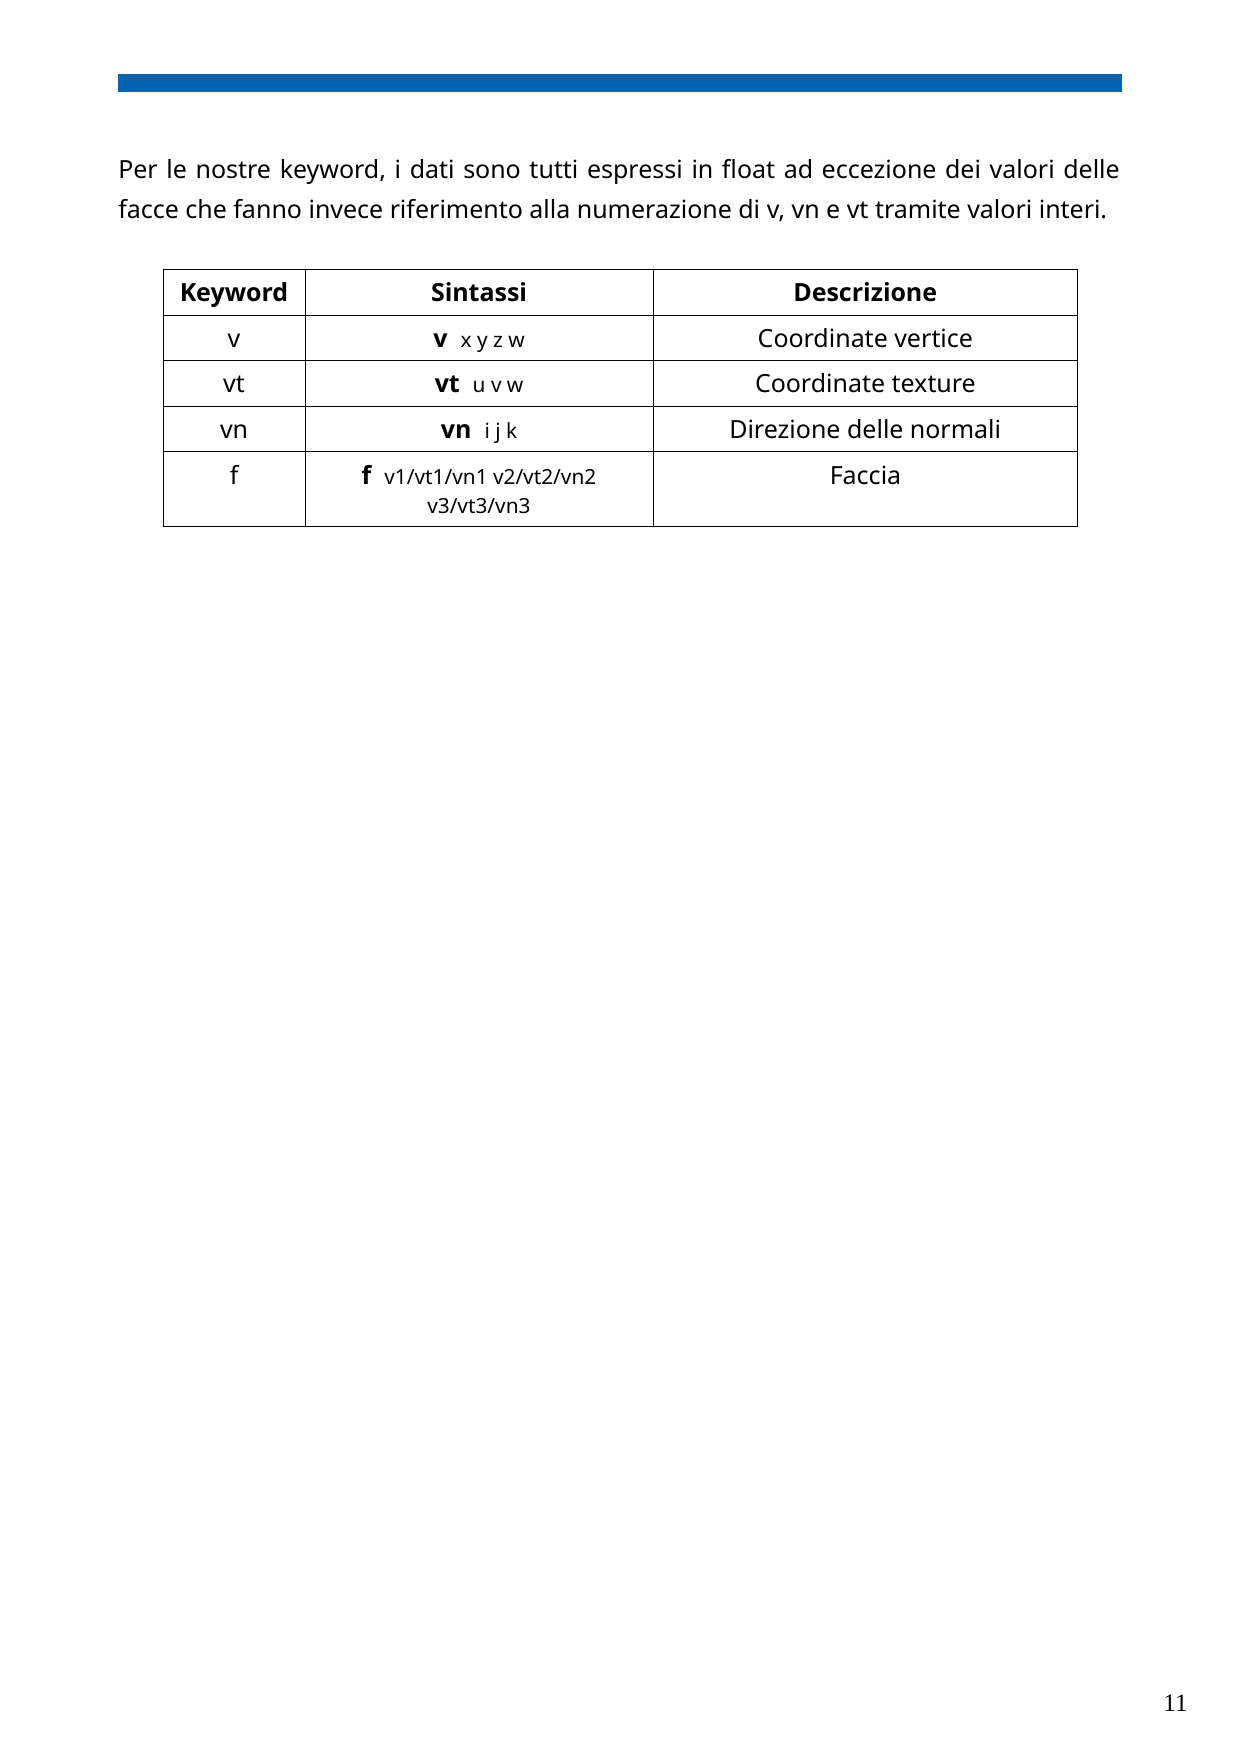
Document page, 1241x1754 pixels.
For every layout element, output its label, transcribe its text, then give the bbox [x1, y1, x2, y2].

table_cell vn i j k [306, 407, 653, 451]
table_cell v [164, 316, 305, 360]
table_cell f [164, 452, 305, 526]
table_cell vn [164, 407, 305, 451]
table_header Sintassi [306, 270, 653, 314]
table_cell f v1/vt1/vn1 v2/vt2/vn2 v3/vt3/vn3 [306, 452, 653, 526]
table_cell Direzione delle normali [654, 407, 1077, 451]
table_cell v x y z w [306, 316, 653, 360]
table_cell Coordinate texture [654, 361, 1077, 406]
table_cell Faccia [654, 452, 1077, 526]
table_header Keyword [164, 270, 305, 314]
table_cell vt u v w [306, 361, 653, 406]
table_cell Coordinate vertice [654, 316, 1077, 360]
text Per le nostre keyword, i dati sono tutti espressi in float ad eccezione dei valori delle facce che fanno invece riferimento alla numerazione di v, vn e vt tramite valori interi. [118, 151, 1122, 226]
table_header Descrizione [654, 270, 1077, 314]
table_cell vt [164, 361, 305, 406]
